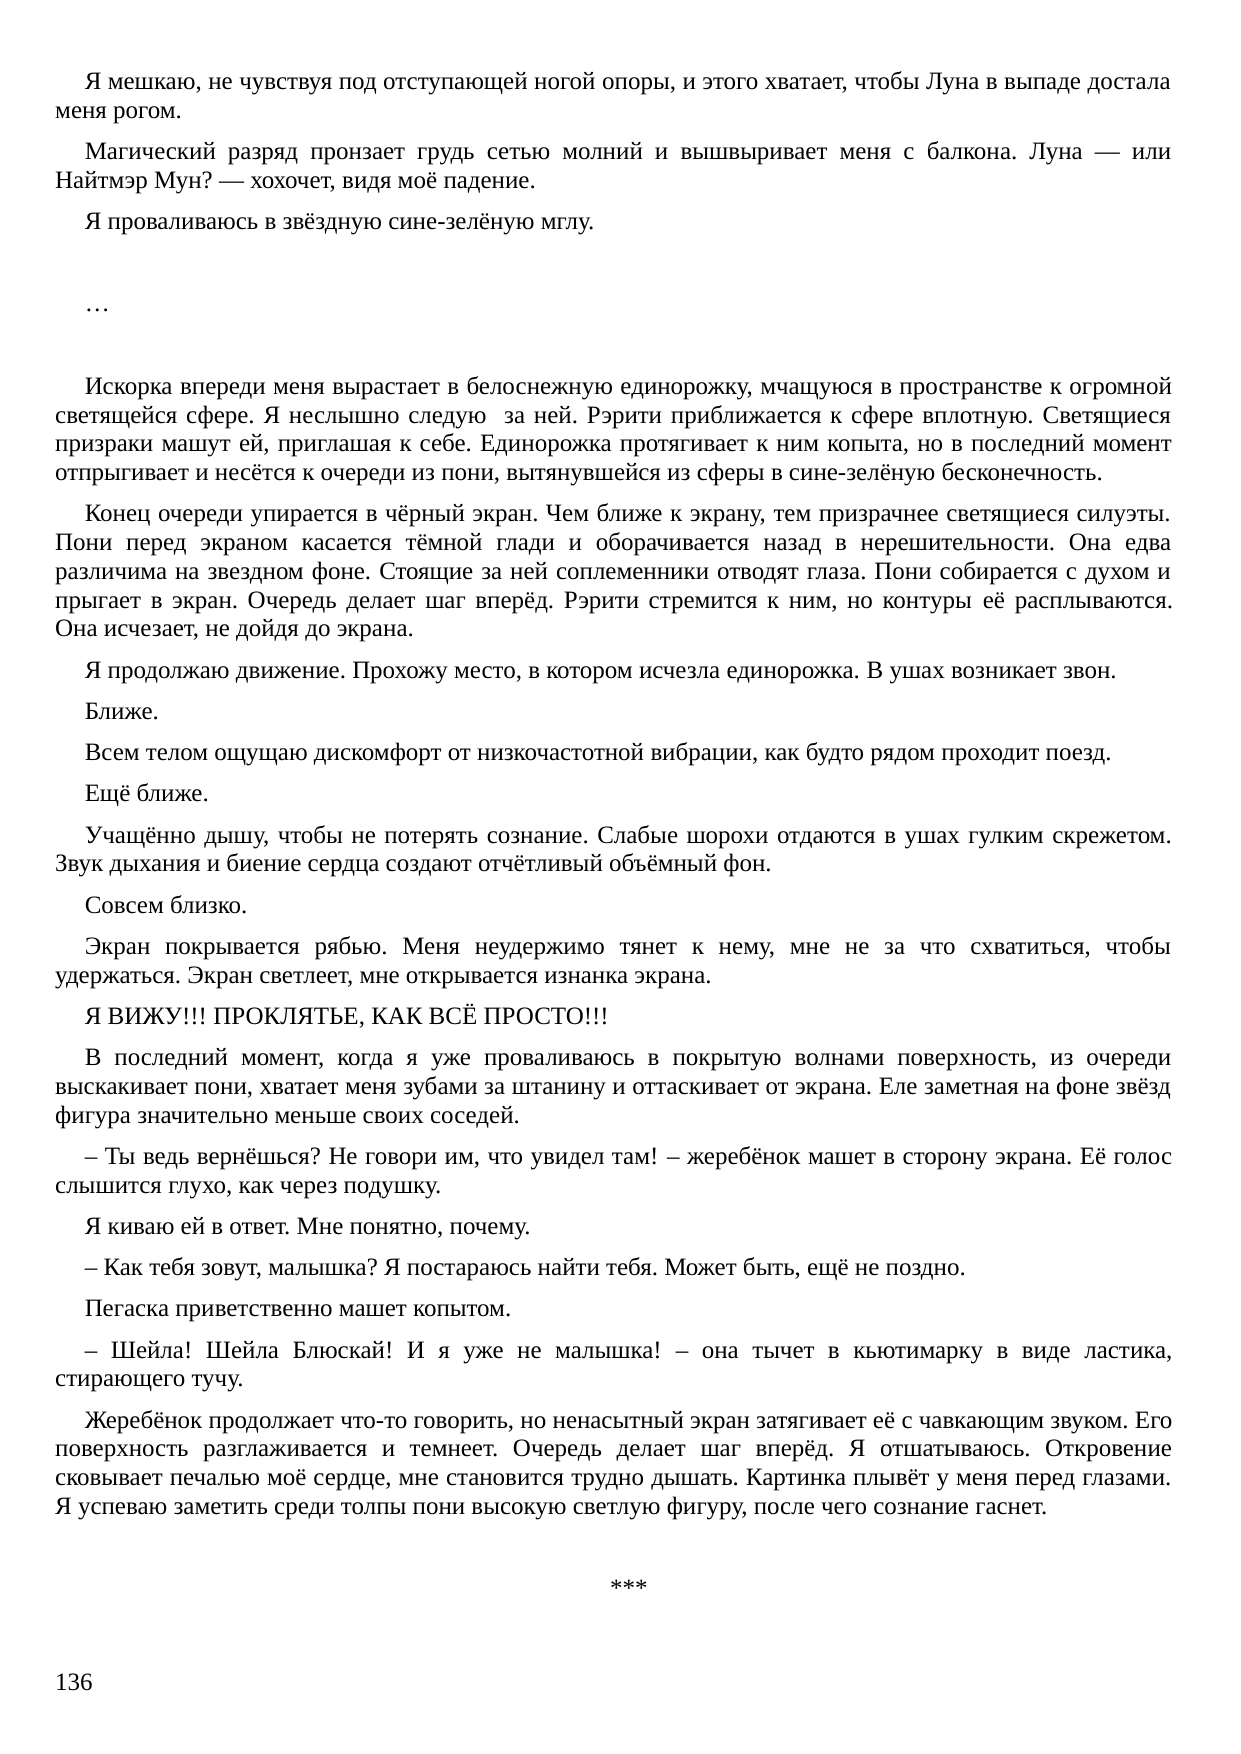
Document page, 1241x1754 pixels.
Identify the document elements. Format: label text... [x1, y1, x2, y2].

text Я мешкаю, не чувствуя под отступающей ногой опоры, и этого хватает, чтобы Луна в выпаде достала меня рогом. [55, 66, 1173, 123]
text Я продолжаю движение. Прохожу место, в котором исчезла единорожка. В ушах возникает звон. [55, 655, 1173, 683]
text Жеребёнок продолжает что-то говорить, но ненасытный экран затягивает её с чавкающим звуком. Его поверхность разглаживается и темнеет. Очередь делает шаг вперёд. Я отшатываюсь. Откровение сковывает печалью моё сердце, мне становится трудно дышать. Картинка плывёт у меня перед глазами. Я успеваю заметить среди толпы пони высокую светлую фигуру, после чего сознание гаснет. [55, 1405, 1173, 1520]
text Я киваю ей в ответ. Мне понятно, почему. [55, 1211, 1173, 1240]
text Конец очереди упирается в чёрный экран. Чем ближе к экрану, тем призрачнее светящиеся силуэты. Пони перед экраном касается тёмной глади и оборачивается назад в нерешительности. Она едва различима на звездном фоне. Стоящие за ней соплеменники отводят глаза. Пони собирается с духом и прыгает в экран. Очередь делает шаг вперёд. Рэрити стремится к ним, но контуры её расплываются. Она исчезает, не дойдя до экрана. [55, 498, 1173, 642]
text Экран покрывается рябью. Меня неудержимо тянет к нему, мне не за что схватиться, чтобы удержаться. Экран светлеет, мне открывается изнанка экрана. [55, 931, 1173, 988]
text … [55, 288, 1173, 317]
text – Ты ведь вернёшься? Не говори им, что увидел там! – жеребёнок машет в сторону экрана. Её голос слышится глухо, как через подушку. [55, 1141, 1173, 1198]
text Учащённо дышу, чтобы не потерять сознание. Слабые шорохи отдаются в ушах гулким скрежетом. Звук дыхания и биение сердца создают отчётливый объёмный фон. [55, 820, 1173, 877]
text *** [55, 1573, 1173, 1602]
text Совсем близко. [55, 890, 1173, 918]
text Искорка впереди меня вырастает в белоснежную единорожку, мчащуюся в пространстве к огромной светящейся сфере. Я неслышно следую за ней. Рэрити приближается к сфере вплотную. Светящиеся призраки машут ей, приглашая к себе. Единорожка протягивает к ним копыта, но в последний момент отпрыгивает и несётся к очереди из пони, вытянувшейся из сферы в сине-зелёную бесконечность. [55, 371, 1173, 486]
text Я проваливаюсь в звёздную сине-зелёную мглу. [55, 206, 1173, 235]
text Я ВИЖУ!!! ПРОКЛЯТЬЕ, КАК ВСЁ ПРОСТО!!! [55, 1001, 1173, 1030]
text Всем телом ощущаю дискомфорт от низкочастотной вибрации, как будто рядом проходит поезд. [55, 737, 1173, 766]
text Пегаска приветственно машет копытом. [55, 1293, 1173, 1322]
text В последний момент, когда я уже проваливаюсь в покрытую волнами поверхность, из очереди выскакивает пони, хватает меня зубами за штанину и оттаскивает от экрана. Еле заметная на фоне звёзд фигура значительно меньше своих соседей. [55, 1042, 1173, 1128]
text – Как тебя зовут, малышка? Я постараюсь найти тебя. Может быть, ещё не поздно. [55, 1252, 1173, 1281]
text Магический разряд пронзает грудь сетью молний и вышвыривает меня с балкона. Луна — или Найтмэр Мун? — хохочет, видя моё падение. [55, 136, 1173, 193]
text – Шейла! Шейла Блюскай! И я уже не малышка! – она тычет в кьютимарку в виде ластика, стирающего тучу. [55, 1335, 1173, 1392]
text Ближе. [55, 696, 1173, 725]
text Ещё ближе. [55, 778, 1173, 807]
